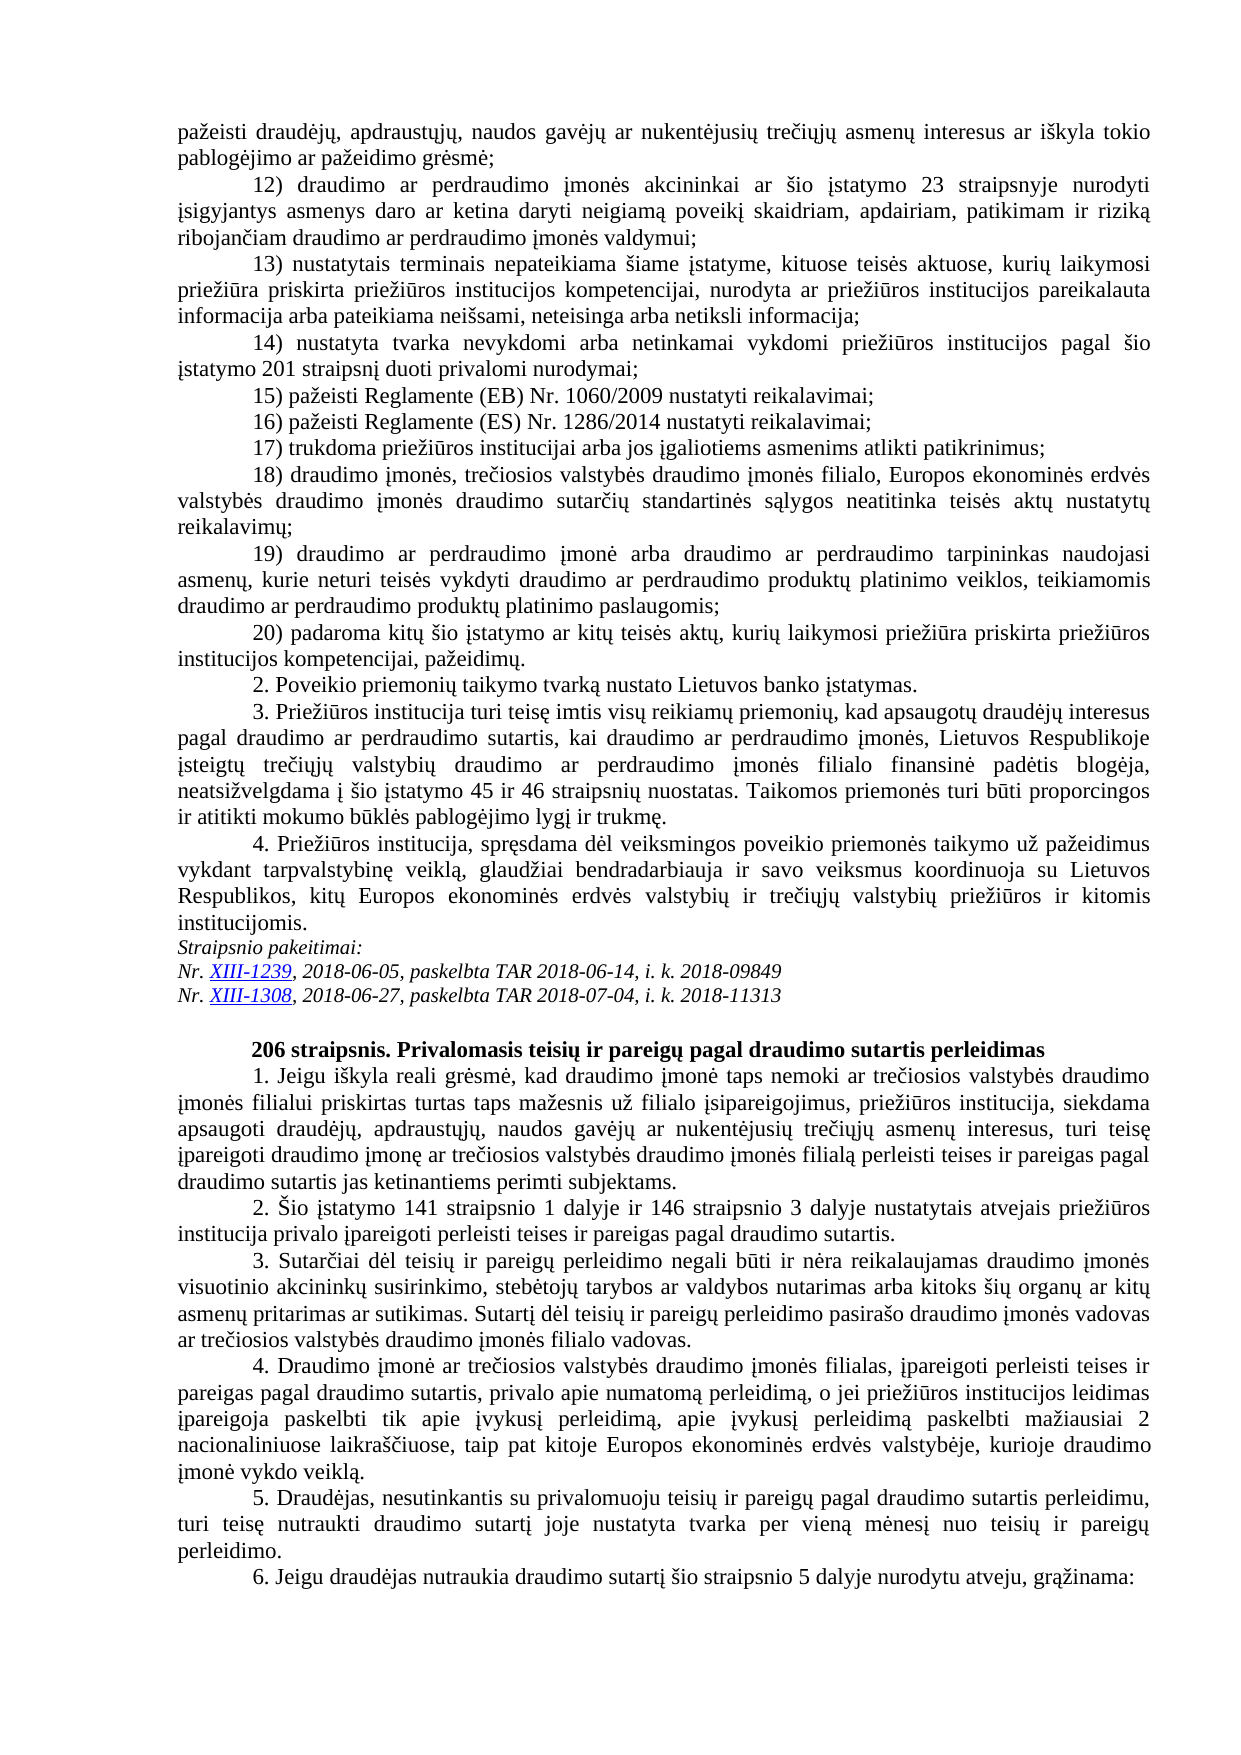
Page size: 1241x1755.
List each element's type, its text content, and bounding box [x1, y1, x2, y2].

text 1. Jeigu iškyla reali grėsmė, kad draudimo įmonė taps nemoki ar trečiosios valstybės draudimo įmonės filialui priskirtas turtas taps mažesnis už filialo įsipareigojimus, priežiūros institucija, siekdama apsaugoti draudėjų, apdraustųjų, naudos gavėjų ar nukentėjusių trečiųjų asmenų interesus, turi teisę įpareigoti draudimo įmonę ar trečiosios valstybės draudimo įmonės filialą perleisti teises ir pareigas pagal draudimo sutartis jas ketinantiems perimti subjektams. [177, 1062, 1152, 1194]
text 15) pažeisti Reglamente (EB) Nr. 1060/2009 nustatyti reikalavimai; [177, 382, 1152, 408]
text 206 straipsnis. Privalomasis teisių ir pareigų pagal draudimo sutartis perleidimas [251, 1036, 1152, 1062]
text 19) draudimo ar perdraudimo įmonė arba draudimo ar perdraudimo tarpininkas naudojasi asmenų, kurie neturi teisės vykdyti draudimo ar perdraudimo produktų platinimo veiklos, teikiamomis draudimo ar perdraudimo produktų platinimo paslaugomis; [177, 540, 1152, 619]
text Nr. XIII-1239, 2018-06-05, paskelbta TAR 2018-06-14, i. k. 2018-09849 [177, 959, 1152, 983]
text 17) trukdoma priežiūros institucijai arba jos įgaliotiems asmenims atlikti patikrinimus; [177, 434, 1152, 461]
text 5. Draudėjas, nesutinkantis su privalomuoju teisių ir pareigų pagal draudimo sutartis perleidimu, turi teisę nutraukti draudimo sutartį joje nustatyta tvarka per vieną mėnesį nuo teisių ir pareigų perleidimo. [177, 1484, 1152, 1563]
text 16) pažeisti Reglamente (ES) Nr. 1286/2014 nustatyti reikalavimai; [177, 408, 1152, 434]
text 14) nustatyta tvarka nevykdomi arba netinkamai vykdomi priežiūros institucijos pagal šio įstatymo 201 straipsnį duoti privalomi nurodymai; [177, 329, 1152, 382]
text 4. Draudimo įmonė ar trečiosios valstybės draudimo įmonės filialas, įpareigoti perleisti teises ir pareigas pagal draudimo sutartis, privalo apie numatomą perleidimą, o jei priežiūros institucijos leidimas įpareigoja paskelbti tik apie įvykusį perleidimą, apie įvykusį perleidimą paskelbti mažiausiai 2 nacionaliniuose laikraščiuose, taip pat kitoje Europos ekonominės erdvės valstybėje, kurioje draudimo įmonė vykdo veiklą. [177, 1352, 1152, 1484]
text 2. Poveikio priemonių taikymo tvarką nustato Lietuvos banko įstatymas. [177, 672, 1152, 698]
text 3. Priežiūros institucija turi teisę imtis visų reikiamų priemonių, kad apsaugotų draudėjų interesus pagal draudimo ar perdraudimo sutartis, kai draudimo ar perdraudimo įmonės, Lietuvos Respublikoje įsteigtų trečiųjų valstybių draudimo ar perdraudimo įmonės filialo finansinė padėtis blogėja, neatsižvelgdama į šio įstatymo 45 ir 46 straipsnių nuostatas. Taikomos priemonės turi būti proporcingos ir atitikti mokumo būklės pablogėjimo lygį ir trukmę. [177, 698, 1152, 830]
text 12) draudimo ar perdraudimo įmonės akcininkai ar šio įstatymo 23 straipsnyje nurodyti įsigyjantys asmenys daro ar ketina daryti neigiamą poveikį skaidriam, apdairiam, patikimam ir riziką ribojančiam draudimo ar perdraudimo įmonės valdymui; [177, 171, 1152, 250]
text 3. Sutarčiai dėl teisių ir pareigų perleidimo negali būti ir nėra reikalaujamas draudimo įmonės visuotinio akcininkų susirinkimo, stebėtojų tarybos ar valdybos nutarimas arba kitoks šių organų ar kitų asmenų pritarimas ar sutikimas. Sutartį dėl teisių ir pareigų perleidimo pasirašo draudimo įmonės vadovas ar trečiosios valstybės draudimo įmonės filialo vadovas. [177, 1247, 1152, 1352]
text 2. Šio įstatymo 141 straipsnio 1 dalyje ir 146 straipsnio 3 dalyje nustatytais atvejais priežiūros institucija privalo įpareigoti perleisti teises ir pareigas pagal draudimo sutartis. [177, 1194, 1152, 1247]
text 4. Priežiūros institucija, spręsdama dėl veiksmingos poveikio priemonės taikymo už pažeidimus vykdant tarpvalstybinę veiklą, glaudžiai bendradarbiauja ir savo veiksmus koordinuoja su Lietuvos Respublikos, kitų Europos ekonominės erdvės valstybių ir trečiųjų valstybių priežiūros ir kitomis institucijomis. [177, 830, 1152, 935]
text 20) padaroma kitų šio įstatymo ar kitų teisės aktų, kurių laikymosi priežiūra priskirta priežiūros institucijos kompetencijai, pažeidimų. [177, 619, 1152, 672]
text pažeisti draudėjų, apdraustųjų, naudos gavėjų ar nukentėjusių trečiųjų asmenų interesus ar iškyla tokio pablogėjimo ar pažeidimo grėsmė; [177, 118, 1152, 171]
text 6. Jeigu draudėjas nutraukia draudimo sutartį šio straipsnio 5 dalyje nurodytu atveju, grąžinama: [177, 1563, 1152, 1589]
text Straipsnio pakeitimai: [177, 935, 1152, 959]
text Nr. XIII-1308, 2018-06-27, paskelbta TAR 2018-07-04, i. k. 2018-11313 [177, 983, 1152, 1007]
text 13) nustatytais terminais nepateikiama šiame įstatyme, kituose teisės aktuose, kurių laikymosi priežiūra priskirta priežiūros institucijos kompetencijai, nurodyta ar priežiūros institucijos pareikalauta informacija arba pateikiama neišsami, neteisinga arba netiksli informacija; [177, 250, 1152, 329]
text 18) draudimo įmonės, trečiosios valstybės draudimo įmonės filialo, Europos ekonominės erdvės valstybės draudimo įmonės draudimo sutarčių standartinės sąlygos neatitinka teisės aktų nustatytų reikalavimų; [177, 461, 1152, 540]
